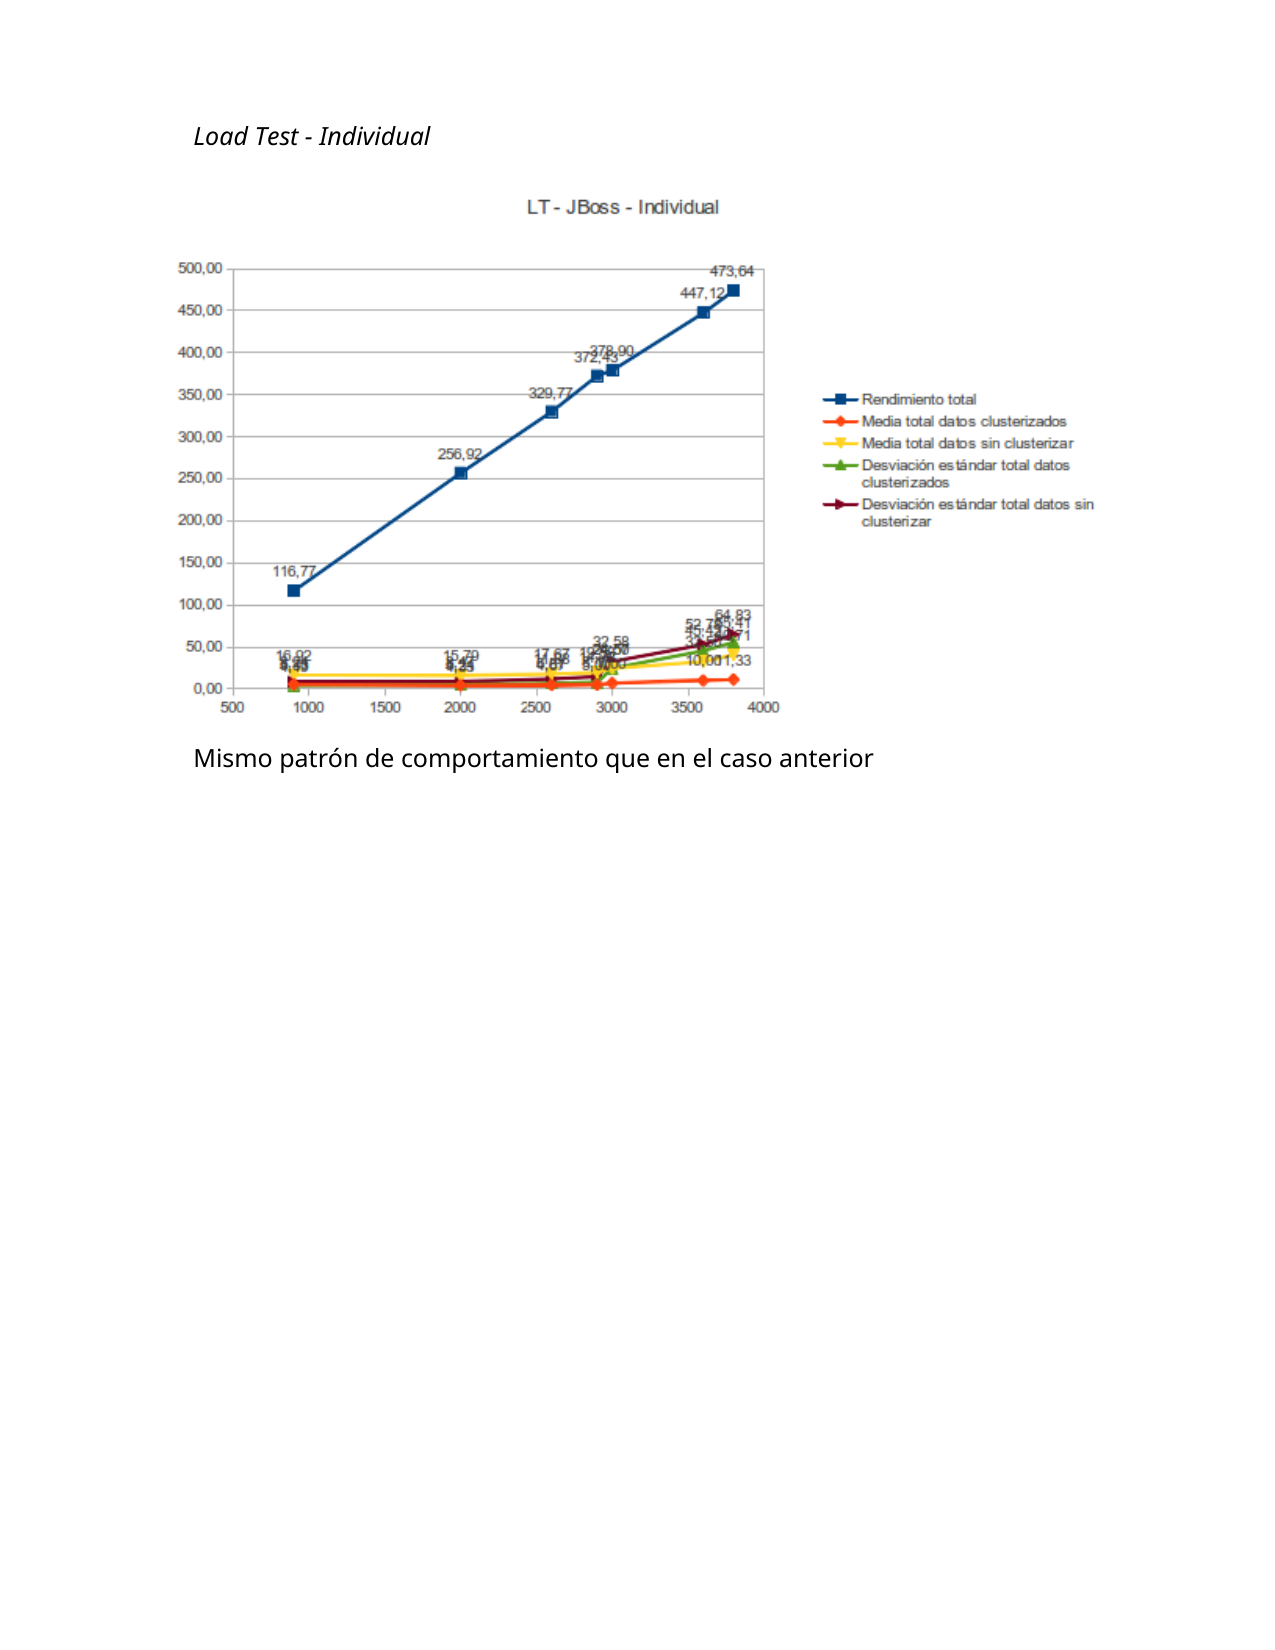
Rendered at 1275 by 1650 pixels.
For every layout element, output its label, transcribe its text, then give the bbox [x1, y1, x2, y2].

text Load Test - Individual [118, 118, 1157, 152]
text Mismo patrón de comportamiento que en el caso anterior [118, 741, 1157, 775]
picture [161, 186, 1114, 741]
